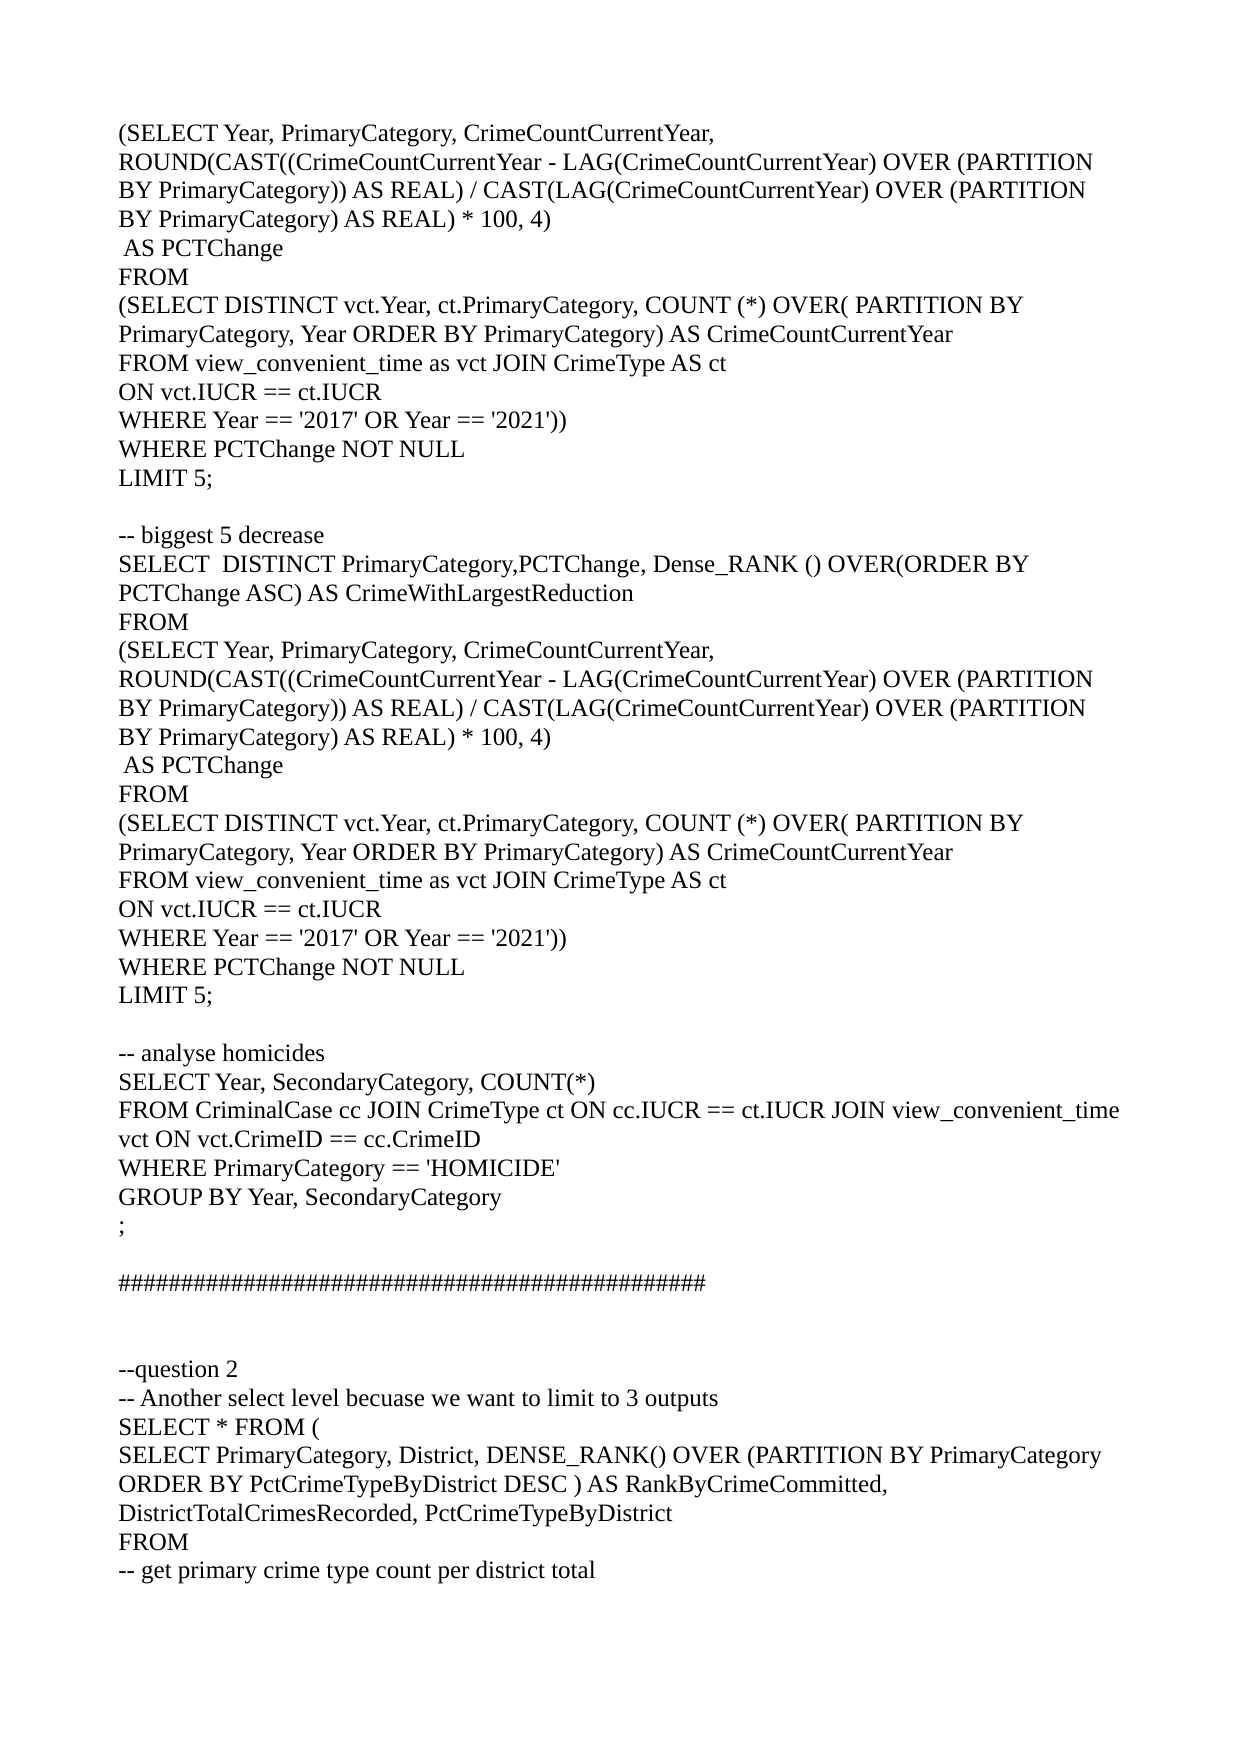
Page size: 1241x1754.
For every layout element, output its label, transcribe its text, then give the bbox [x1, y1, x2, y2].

text -- biggest 5 decrease [118, 521, 1122, 549]
text (SELECT DISTINCT vct.Year, ct.PrimaryCategory, COUNT (*) OVER( PARTITION BY PrimaryCategory, Year ORDER BY PrimaryCategory) AS CrimeCountCurrentYear [118, 808, 1122, 866]
text ############################################### [118, 1268, 1122, 1297]
text SELECT * FROM ( [118, 1412, 1122, 1441]
text FROM view_convenient_time as vct JOIN CrimeType AS ct [118, 348, 1122, 377]
text WHERE Year == '2017' OR Year == '2021')) [118, 406, 1122, 434]
text AS PCTChange [118, 233, 1122, 262]
text AS PCTChange [118, 751, 1122, 779]
text ; [118, 1211, 1122, 1239]
text SELECT Year, SecondaryCategory, COUNT(*) [118, 1067, 1122, 1096]
text LIMIT 5; [118, 463, 1122, 492]
text SELECT PrimaryCategory, District, DENSE_RANK() OVER (PARTITION BY PrimaryCategory ORDER BY PctCrimeTypeByDistrict DESC ) AS RankByCrimeCommitted, DistrictTotalCrimesRecorded, PctCrimeTypeByDistrict [118, 1441, 1122, 1527]
text -- analyse homicides [118, 1038, 1122, 1067]
text -- Another select level becuase we want to limit to 3 outputs [118, 1383, 1122, 1412]
text GROUP BY Year, SecondaryCategory [118, 1182, 1122, 1211]
text WHERE PCTChange NOT NULL [118, 434, 1122, 463]
text FROM [118, 607, 1122, 636]
text --question 2 [118, 1354, 1122, 1383]
text FROM [118, 1527, 1122, 1556]
text ON vct.IUCR == ct.IUCR [118, 894, 1122, 923]
text WHERE PrimaryCategory == 'HOMICIDE' [118, 1153, 1122, 1182]
text WHERE PCTChange NOT NULL [118, 952, 1122, 981]
text WHERE Year == '2017' OR Year == '2021')) [118, 923, 1122, 952]
text FROM [118, 779, 1122, 808]
text FROM [118, 262, 1122, 291]
text LIMIT 5; [118, 981, 1122, 1009]
text SELECT DISTINCT PrimaryCategory,PCTChange, Dense_RANK () OVER(ORDER BY PCTChange ASC) AS CrimeWithLargestReduction [118, 549, 1122, 607]
text -- get primary crime type count per district total [118, 1556, 1122, 1584]
text FROM CriminalCase cc JOIN CrimeType ct ON cc.IUCR == ct.IUCR JOIN view_convenient_time vct ON vct.CrimeID == cc.CrimeID [118, 1096, 1122, 1153]
text (SELECT Year, PrimaryCategory, CrimeCountCurrentYear, ROUND(CAST((CrimeCountCurrentYear - LAG(CrimeCountCurrentYear) OVER (PARTITION BY PrimaryCategory)) AS REAL) / CAST(LAG(CrimeCountCurrentYear) OVER (PARTITION BY PrimaryCategory) AS REAL) * 100, 4) [118, 636, 1122, 751]
text (SELECT DISTINCT vct.Year, ct.PrimaryCategory, COUNT (*) OVER( PARTITION BY PrimaryCategory, Year ORDER BY PrimaryCategory) AS CrimeCountCurrentYear [118, 291, 1122, 348]
text FROM view_convenient_time as vct JOIN CrimeType AS ct [118, 866, 1122, 894]
text (SELECT Year, PrimaryCategory, CrimeCountCurrentYear, ROUND(CAST((CrimeCountCurrentYear - LAG(CrimeCountCurrentYear) OVER (PARTITION BY PrimaryCategory)) AS REAL) / CAST(LAG(CrimeCountCurrentYear) OVER (PARTITION BY PrimaryCategory) AS REAL) * 100, 4) [118, 118, 1122, 233]
text ON vct.IUCR == ct.IUCR [118, 377, 1122, 406]
